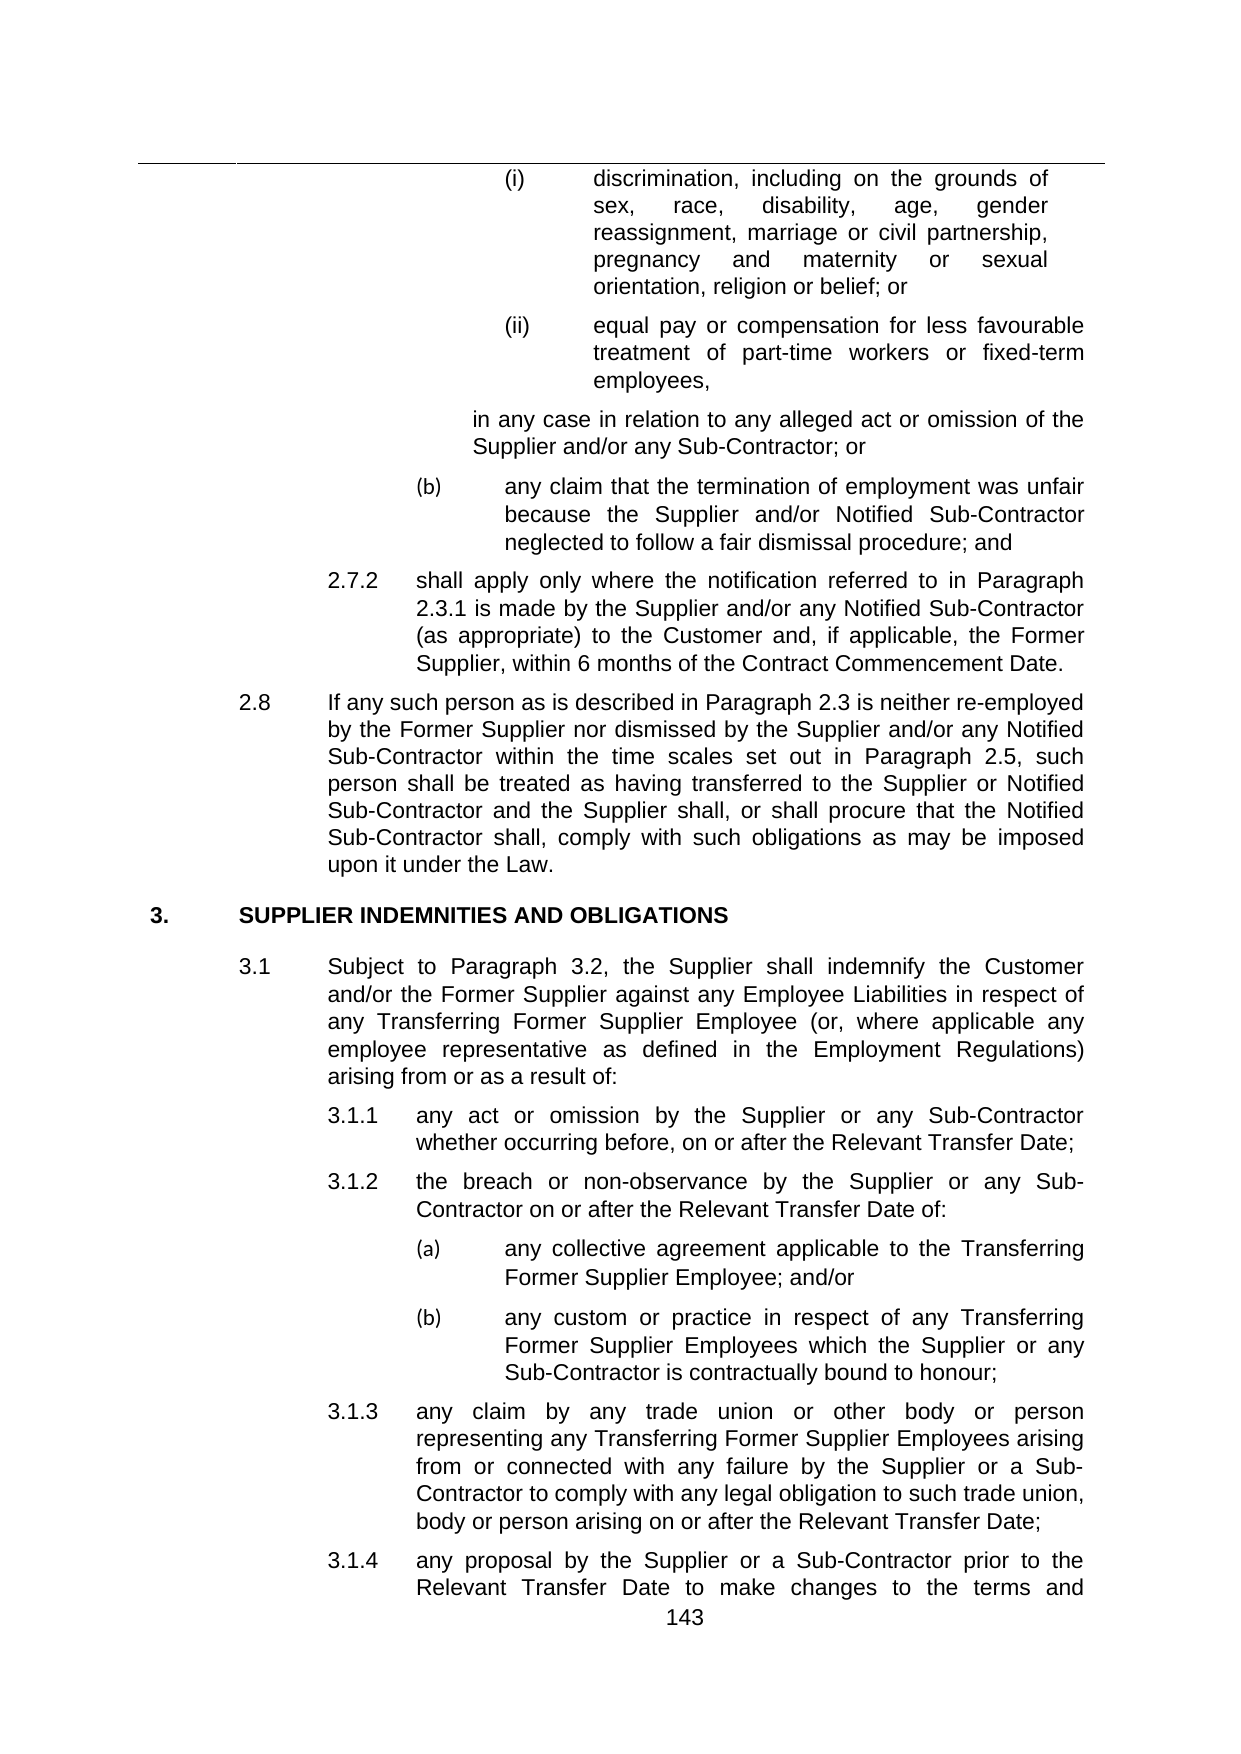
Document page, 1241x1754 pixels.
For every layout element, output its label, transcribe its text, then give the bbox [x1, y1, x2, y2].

list equal pay or compensation for less favourable treatment of part-time workers or fixed-term employees, [504, 312, 1085, 393]
list any custom or practice in respect of any Transferring Former Supplier Employees which the Supplier or any Sub-Contractor is contractually bound to honour; [416, 1303, 1085, 1385]
list [504, 150, 1048, 163]
text in any case in relation to any alleged act or omission of the Supplier and/or any Sub-Contractor; or [472, 406, 1085, 459]
list discrimination, including on the grounds of sex, race, disability, age, gender reassignment, marriage or civil partnership, pregnancy and maternity or sexual orientation, religion or belief; or [504, 164, 1048, 299]
list SUPPLIER INDEMNITIES AND OBLIGATIONS [150, 902, 1090, 928]
list any act or omission by the Supplier or any Sub-Contractor whether occurring before, on or after the Relevant Transfer Date; [327, 1102, 1085, 1156]
list the breach or non-observance by the Supplier or any Sub-Contractor on or after the Relevant Transfer Date of: [327, 1168, 1085, 1222]
list shall apply only where the notification referred to in Paragraph 2.3.1 is made by the Supplier and/or any Notified Sub-Contractor (as appropriate) to the Customer and, if applicable, the Former Supplier, within 6 months of the Contract Commencement Date. [327, 567, 1085, 676]
list any collective agreement applicable to the Transferring Former Supplier Employee; and/or [416, 1234, 1085, 1290]
list any claim that the termination of employment was unfair because the Supplier and/or Notified Sub-Contractor neglected to follow a fair dismissal procedure; and [416, 472, 1085, 555]
list Subject to Paragraph 3.2, the Supplier shall indemnify the Customer and/or the Former Supplier against any Employee Liabilities in respect of any Transferring Former Supplier Employee (or, where applicable any employee representative as defined in the Employment Regulations) arising from or as a result of: [239, 953, 1085, 1089]
list If any such person as is described in Paragraph 2.3 is neither re-employed by the Former Supplier nor dismissed by the Supplier and/or any Notified Sub-Contractor within the time scales set out in Paragraph 2.5, such person shall be treated as having transferred to the Supplier or Notified Sub-Contractor and the Supplier shall, or shall procure that the Notified Sub-Contractor shall, comply with such obligations as may be imposed upon it under the Law. [239, 689, 1085, 877]
list any claim by any trade union or other body or person representing any Transferring Former Supplier Employees arising from or connected with any failure by the Supplier or a Sub-Contractor to comply with any legal obligation to such trade union, body or person arising on or after the Relevant Transfer Date; [327, 1398, 1085, 1534]
list any proposal by the Supplier or a Sub-Contractor prior to the Relevant Transfer Date to make changes to the terms and [327, 1547, 1085, 1600]
